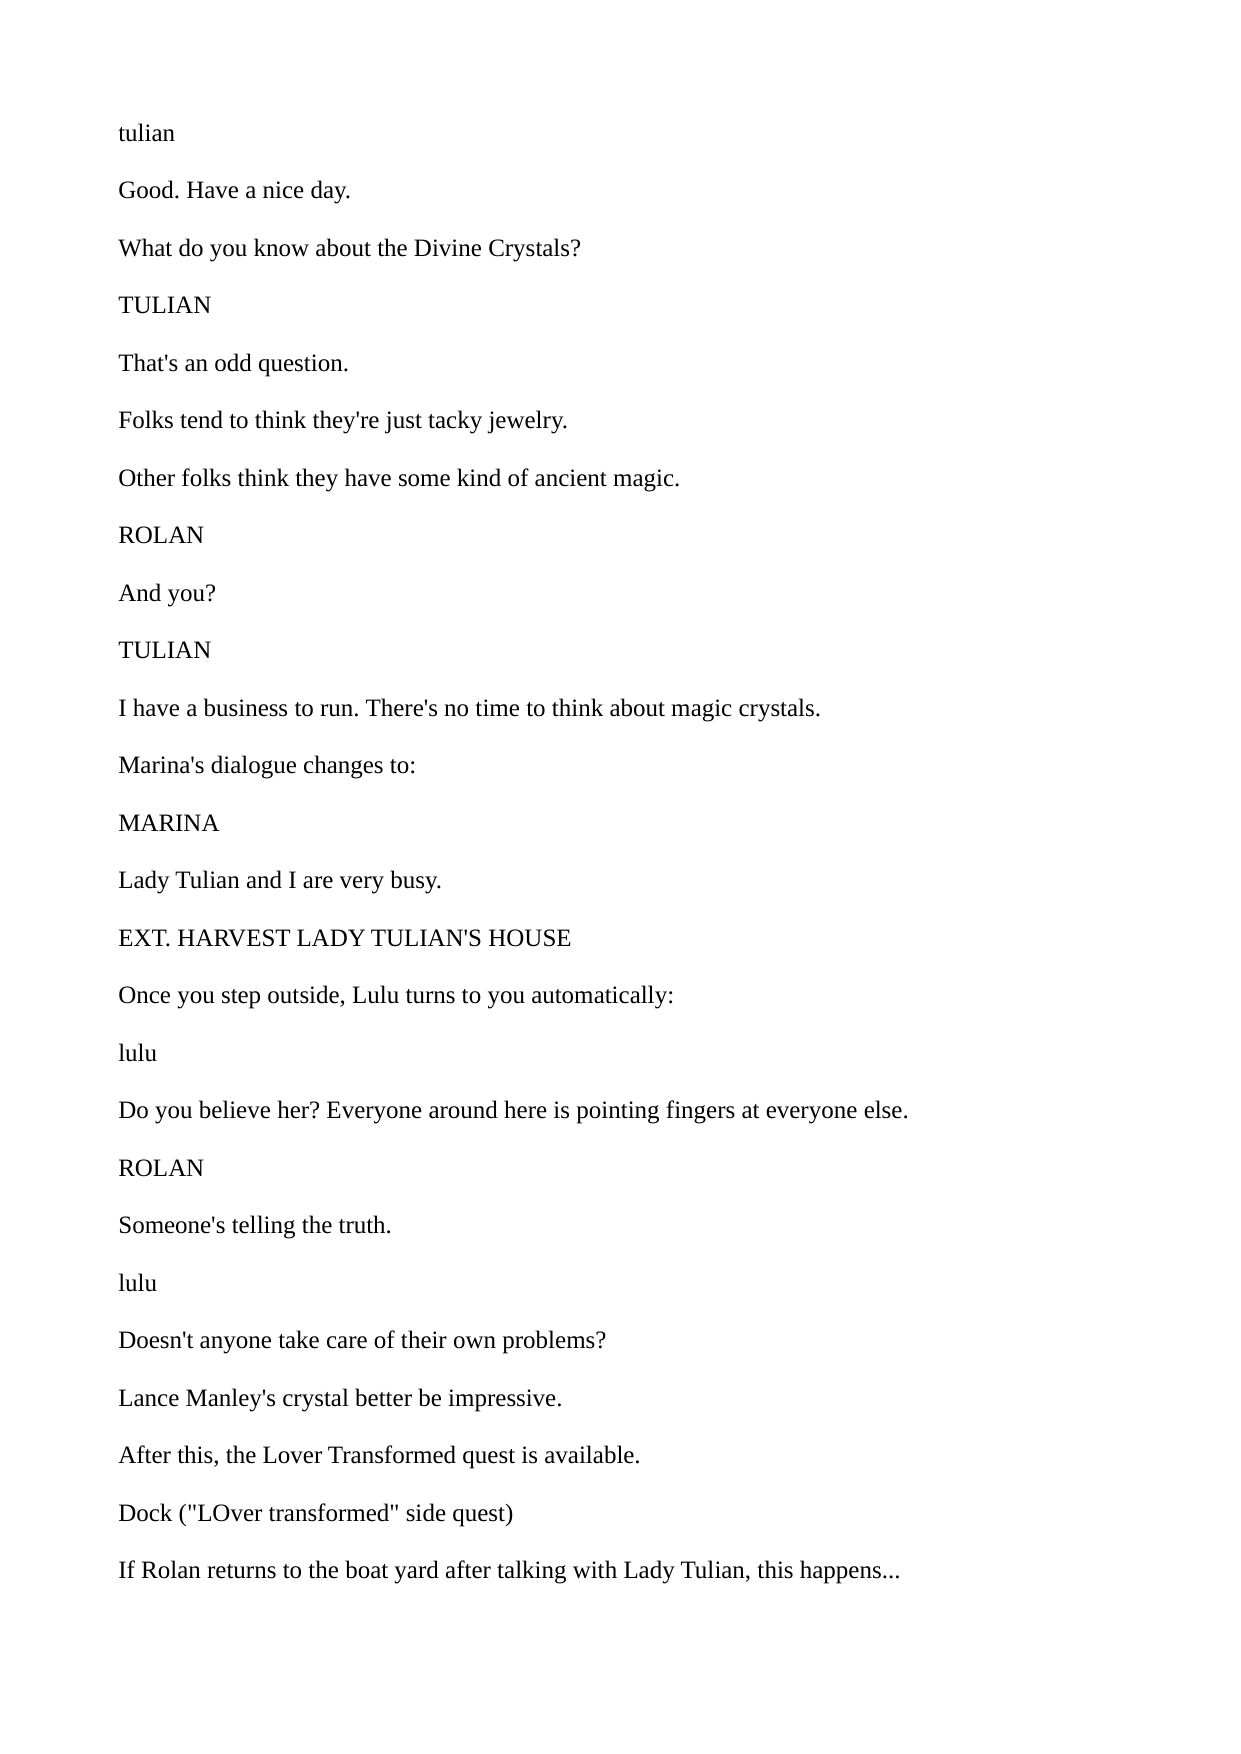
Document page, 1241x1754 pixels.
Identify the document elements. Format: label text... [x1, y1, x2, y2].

text ROLAN [118, 521, 1122, 549]
text TULIAN [118, 291, 1122, 319]
text Once you step outside, Lulu turns to you automatically: [118, 981, 1122, 1009]
text That's an odd question. [118, 348, 1122, 377]
text Someone's telling the truth. [118, 1211, 1122, 1239]
text MARINA [118, 808, 1122, 837]
text And you? [118, 578, 1122, 607]
text lulu [118, 1038, 1122, 1067]
text ROLAN [118, 1153, 1122, 1182]
text lulu [118, 1268, 1122, 1297]
text Folks tend to think they're just tacky jewelry. [118, 406, 1122, 434]
text I have a business to run. There's no time to think about magic crystals. [118, 693, 1122, 722]
text Doesn't anyone take care of their own problems? [118, 1326, 1122, 1354]
text EXT. HARVEST LADY TULIAN'S HOUSE [118, 923, 1122, 952]
text After this, the Lover Transformed quest is available. [118, 1441, 1122, 1469]
text Lance Manley's crystal better be impressive. [118, 1383, 1122, 1412]
text tulian [118, 118, 1122, 147]
text If Rolan returns to the boat yard after talking with Lady Tulian, this happens... [118, 1556, 1122, 1584]
text Do you believe her? Everyone around here is pointing fingers at everyone else. [118, 1096, 1122, 1124]
text Good. Have a nice day. [118, 176, 1122, 204]
text Other folks think they have some kind of ancient magic. [118, 463, 1122, 492]
text Dock ("LOver transformed" side quest) [118, 1498, 1122, 1527]
text Marina's dialogue changes to: [118, 751, 1122, 779]
text Lady Tulian and I are very busy. [118, 866, 1122, 894]
text What do you know about the Divine Crystals? [118, 233, 1122, 262]
text TULIAN [118, 636, 1122, 664]
